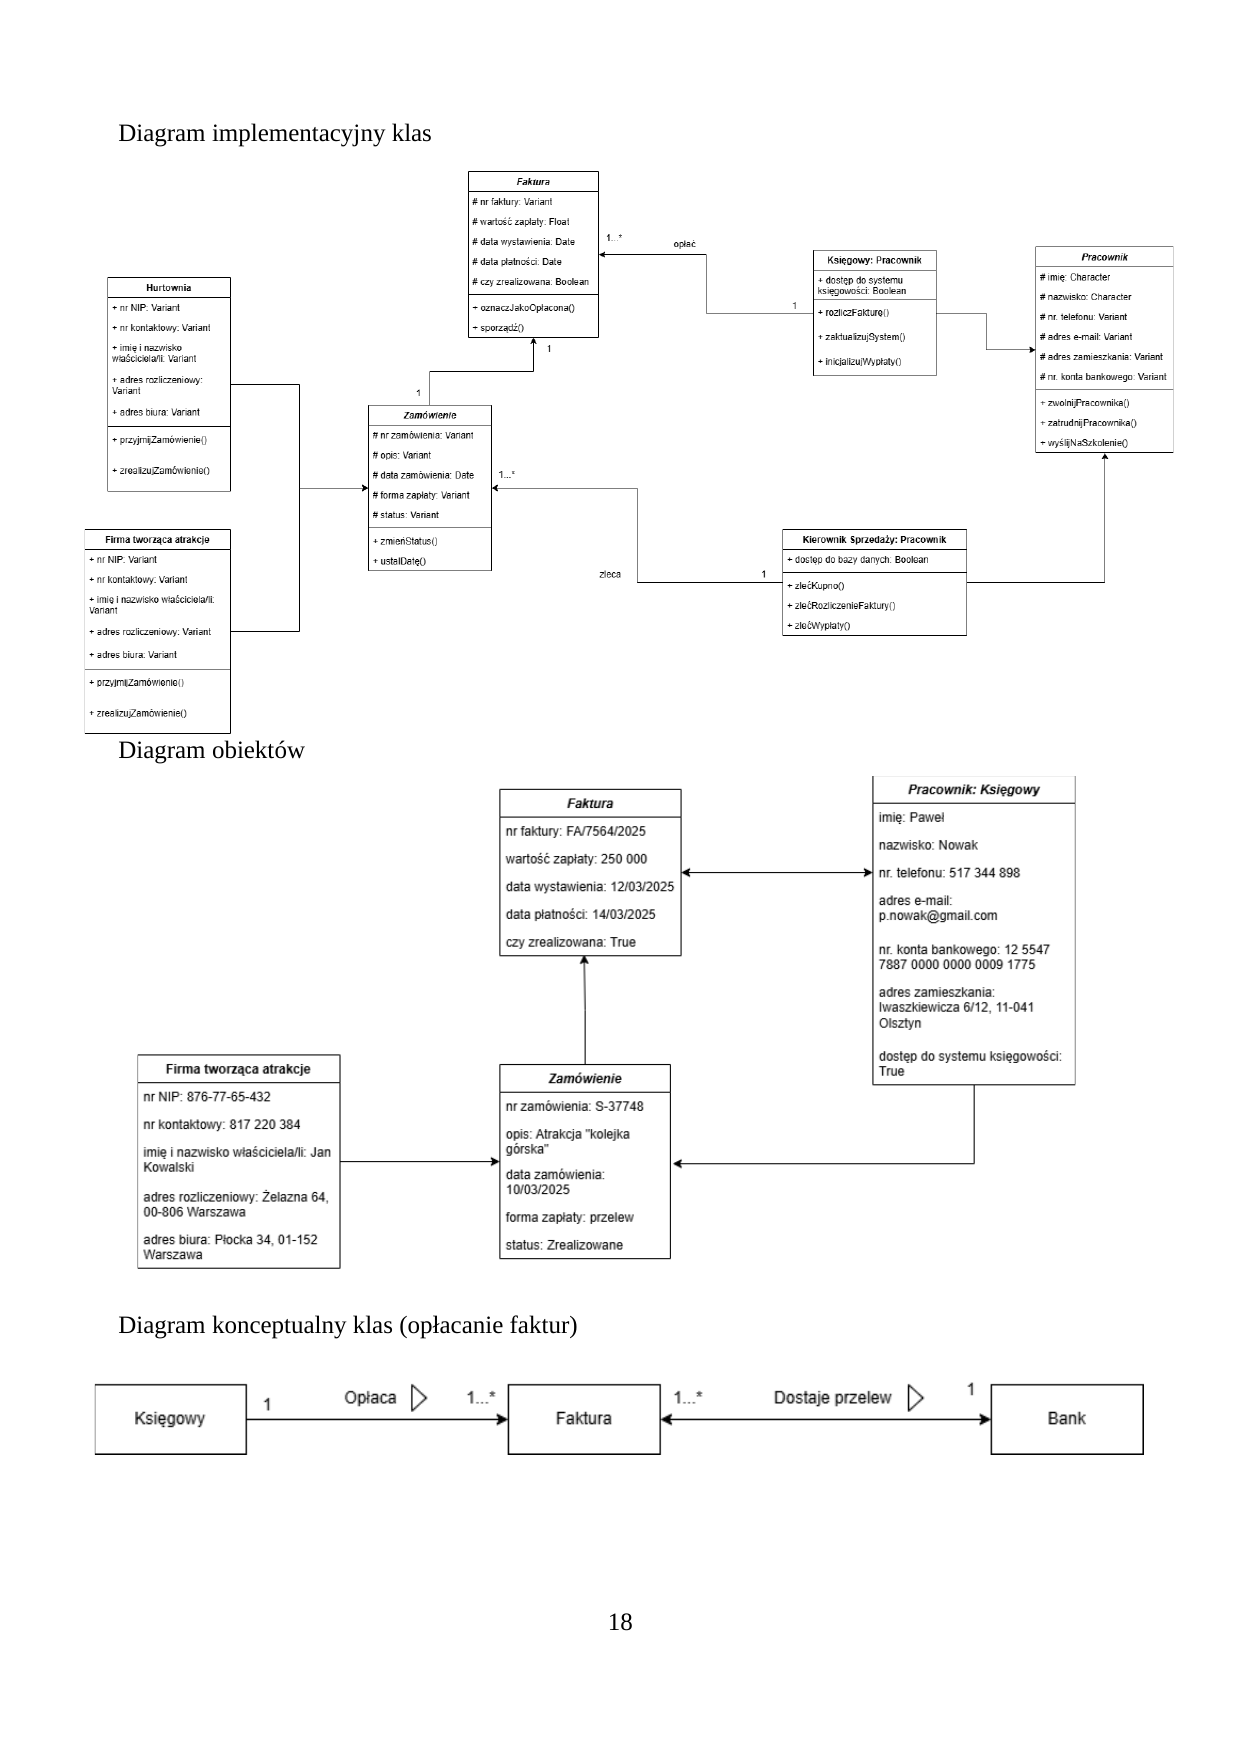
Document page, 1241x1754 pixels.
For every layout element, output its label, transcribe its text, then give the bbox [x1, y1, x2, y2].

text Diagram implementacyjny klas [118, 118, 1122, 147]
text Diagram konceptualny klas (opłacanie faktur) [118, 1310, 1122, 1339]
picture [84, 171, 1174, 736]
text Diagram obiektów [118, 736, 1122, 764]
picture [94, 1369, 1144, 1455]
picture [137, 776, 1076, 1272]
text [118, 147, 1122, 171]
